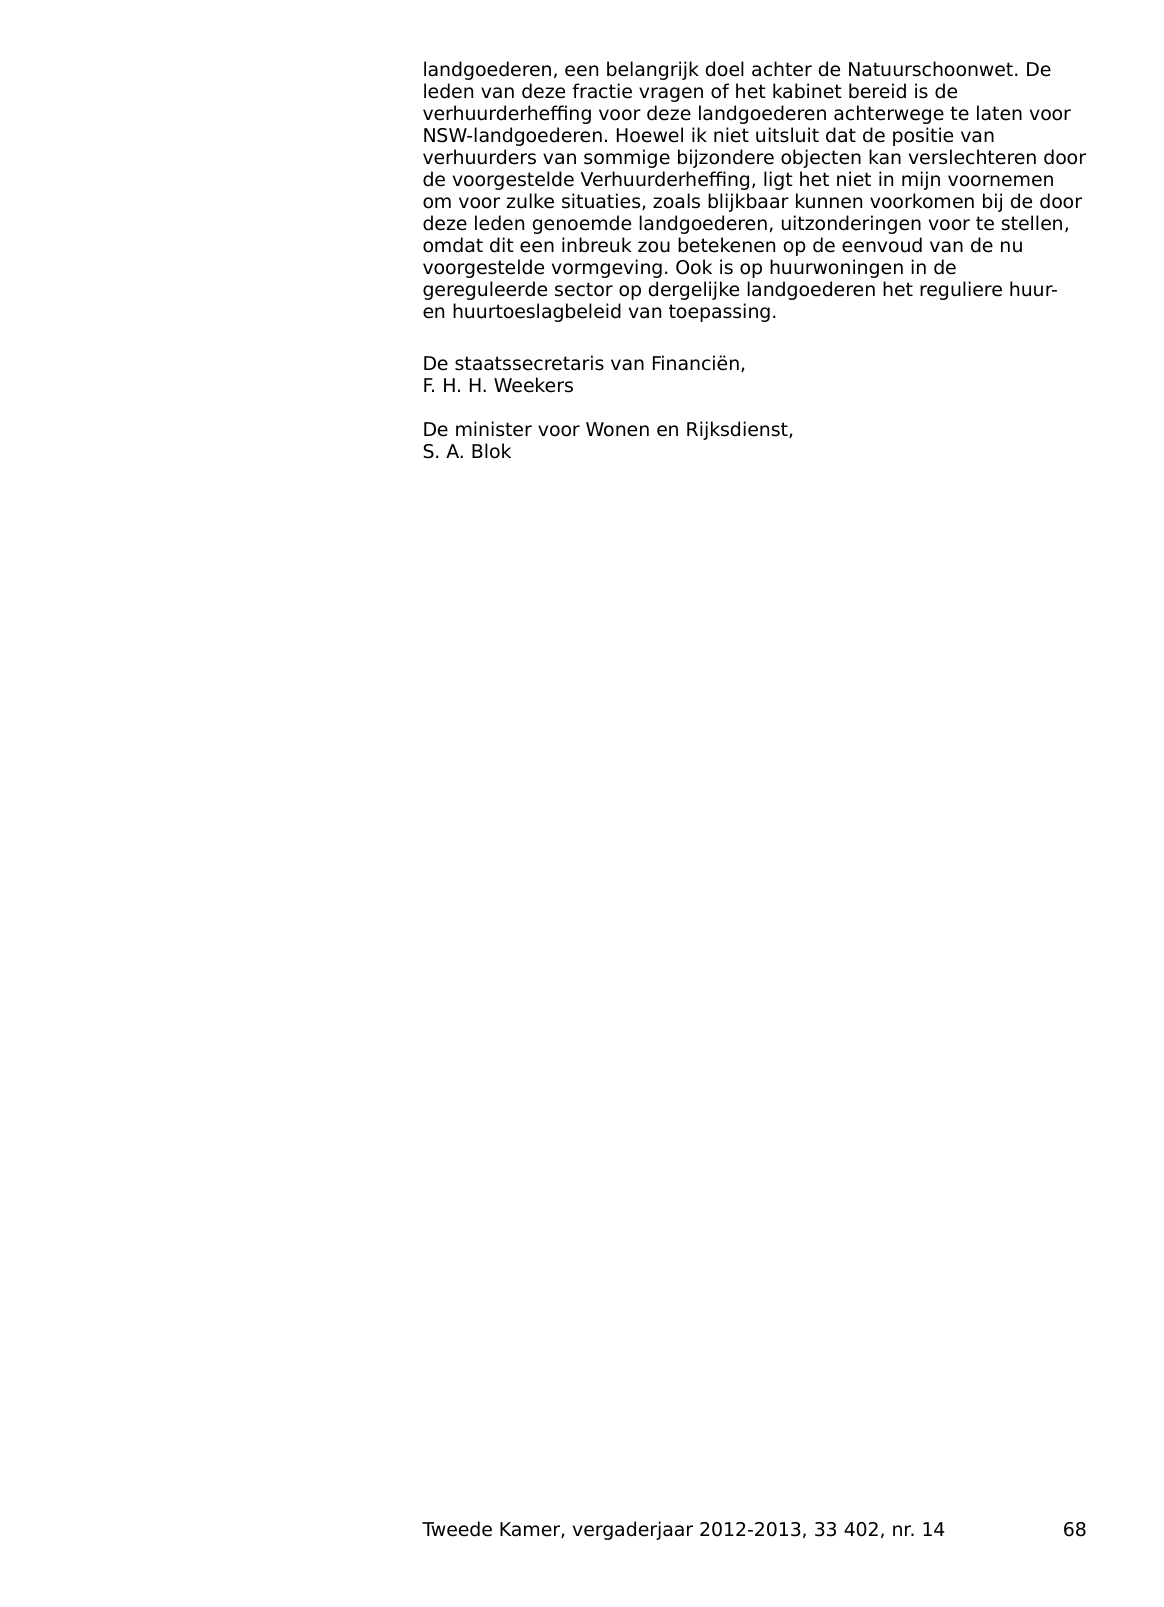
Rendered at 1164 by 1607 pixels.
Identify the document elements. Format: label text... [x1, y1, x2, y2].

text De minister voor Wonen en Rijksdienst, S. A. Blok [422, 419, 1087, 463]
text landgoederen, een belangrijk doel achter de Natuurschoonwet. De leden van deze fractie vragen of het kabinet bereid is de verhuurderheffing voor deze landgoederen achterwege te laten voor NSW-landgoederen. Hoewel ik niet uitsluit dat de positie van verhuurders van sommige bijzondere objecten kan verslechteren door de voorgestelde Verhuurderheffing, ligt het niet in mijn voornemen om voor zulke situaties, zoals blijkbaar kunnen voorkomen bij de door deze leden genoemde landgoederen, uitzonderingen voor te stellen, omdat dit een inbreuk zou betekenen op de eenvoud van de nu voorgestelde vormgeving. Ook is op huurwoningen in de gereguleerde sector op dergelijke landgoederen het reguliere huur- en huurtoeslagbeleid van toepassing. [422, 59, 1087, 323]
text De staatssecretaris van Financiën, F. H. H. Weekers [422, 353, 1087, 397]
